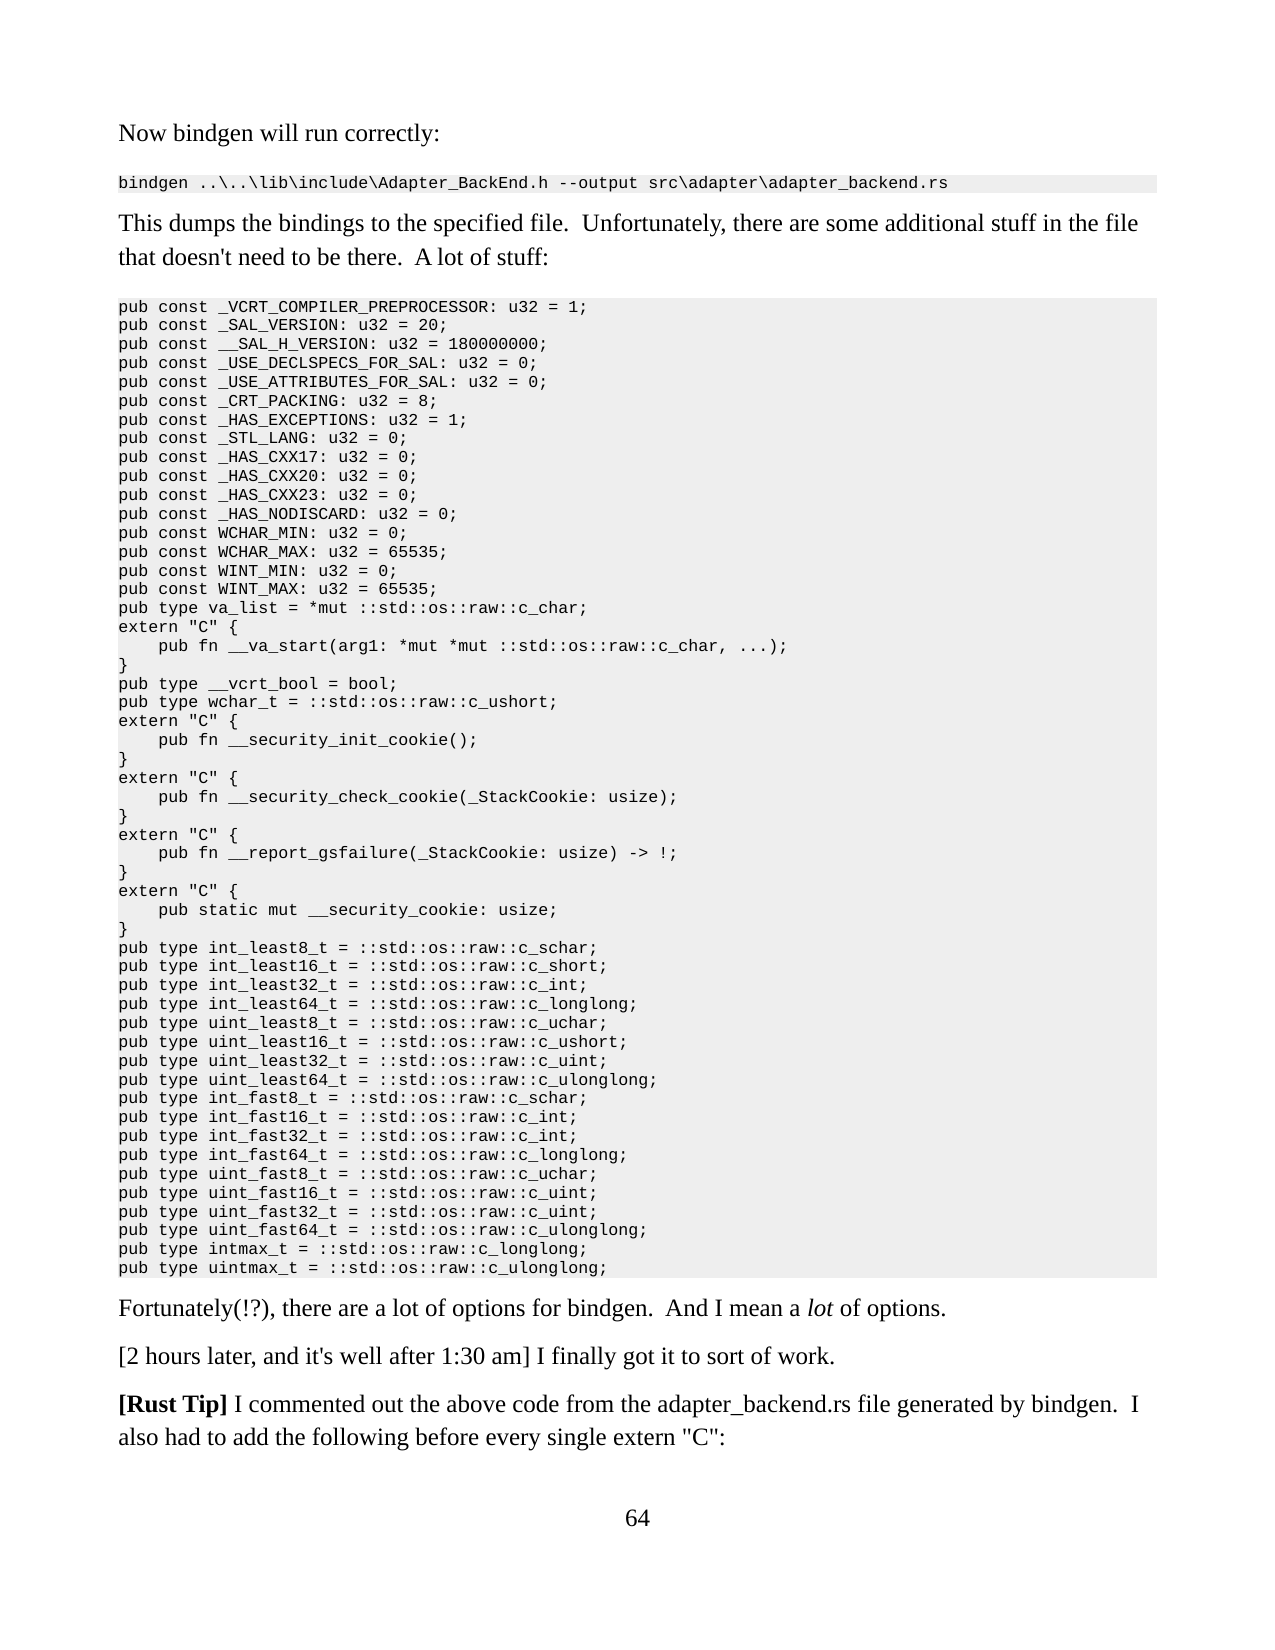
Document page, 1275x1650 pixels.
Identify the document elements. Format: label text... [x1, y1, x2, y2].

text pub const _STL_LANG: u32 = 0; [118, 430, 1157, 449]
text pub const __SAL_H_VERSION: u32 = 180000000; [118, 336, 1157, 355]
text pub const _HAS_NODISCARD: u32 = 0; [118, 506, 1157, 524]
text pub type int_least8_t = ::std::os::raw::c_schar; [118, 939, 1157, 958]
text pub const _VCRT_COMPILER_PREPROCESSOR: u32 = 1; [118, 298, 1157, 317]
text extern "C" { [118, 769, 1157, 788]
text pub type int_least64_t = ::std::os::raw::c_longlong; [118, 996, 1157, 1014]
text pub type uint_fast64_t = ::std::os::raw::c_ulonglong; [118, 1222, 1157, 1241]
text pub type uint_least64_t = ::std::os::raw::c_ulonglong; [118, 1071, 1157, 1090]
text extern "C" { [118, 883, 1157, 901]
text } [118, 656, 1157, 675]
text } [118, 920, 1157, 939]
text pub type uint_least16_t = ::std::os::raw::c_ushort; [118, 1033, 1157, 1052]
text bindgen ..\..\lib\include\Adapter_BackEnd.h --output src\adapter\adapter_backend.rs [118, 175, 1157, 193]
text pub type __vcrt_bool = bool; [118, 675, 1157, 694]
text [Rust Tip] I commented out the above code from the adapter_backend.rs file generated by bindgen. I also had to add the following before every single extern "C": [118, 1389, 1157, 1451]
text pub type wchar_t = ::std::os::raw::c_ushort; [118, 694, 1157, 713]
text pub const _USE_ATTRIBUTES_FOR_SAL: u32 = 0; [118, 373, 1157, 392]
text pub type va_list = *mut ::std::os::raw::c_char; [118, 600, 1157, 619]
text pub type uint_fast8_t = ::std::os::raw::c_uchar; [118, 1165, 1157, 1184]
text pub type int_least32_t = ::std::os::raw::c_int; [118, 977, 1157, 996]
text pub type uint_fast16_t = ::std::os::raw::c_uint; [118, 1184, 1157, 1203]
text pub type uint_least8_t = ::std::os::raw::c_uchar; [118, 1014, 1157, 1033]
text pub const _HAS_CXX20: u32 = 0; [118, 468, 1157, 487]
text extern "C" { [118, 713, 1157, 732]
text pub type int_fast16_t = ::std::os::raw::c_int; [118, 1109, 1157, 1128]
text pub const WINT_MIN: u32 = 0; [118, 562, 1157, 581]
text pub const _HAS_EXCEPTIONS: u32 = 1; [118, 411, 1157, 430]
text pub type uint_least32_t = ::std::os::raw::c_uint; [118, 1052, 1157, 1071]
text pub type uintmax_t = ::std::os::raw::c_ulonglong; [118, 1260, 1157, 1278]
text pub type int_least16_t = ::std::os::raw::c_short; [118, 958, 1157, 977]
text pub fn __security_init_cookie(); [118, 732, 1157, 751]
text [2 hours later, and it's well after 1:30 am] I finally got it to sort of work. [118, 1341, 1157, 1370]
text pub const _HAS_CXX17: u32 = 0; [118, 449, 1157, 468]
text extern "C" { [118, 619, 1157, 637]
text pub const _HAS_CXX23: u32 = 0; [118, 487, 1157, 506]
text pub type int_fast32_t = ::std::os::raw::c_int; [118, 1128, 1157, 1147]
text This dumps the bindings to the specified file. Unfortunately, there are some additional stuff in the file that doesn't need to be there. A lot of stuff: [118, 208, 1157, 270]
text pub const WINT_MAX: u32 = 65535; [118, 581, 1157, 600]
text Fortunately(!?), there are a lot of options for bindgen. And I mean a lot of options. [118, 1293, 1157, 1322]
text pub const _USE_DECLSPECS_FOR_SAL: u32 = 0; [118, 355, 1157, 373]
text extern "C" { [118, 826, 1157, 845]
text } [118, 807, 1157, 826]
text } [118, 751, 1157, 769]
text pub fn __security_check_cookie(_StackCookie: usize); [118, 788, 1157, 807]
text pub type int_fast64_t = ::std::os::raw::c_longlong; [118, 1147, 1157, 1165]
text pub const WCHAR_MIN: u32 = 0; [118, 524, 1157, 543]
text Now bindgen will run correctly: [118, 118, 1157, 147]
text pub type int_fast8_t = ::std::os::raw::c_schar; [118, 1090, 1157, 1109]
text } [118, 864, 1157, 883]
text pub const _SAL_VERSION: u32 = 20; [118, 317, 1157, 336]
text pub type intmax_t = ::std::os::raw::c_longlong; [118, 1241, 1157, 1260]
text pub fn __report_gsfailure(_StackCookie: usize) -> !; [118, 845, 1157, 864]
text pub const WCHAR_MAX: u32 = 65535; [118, 543, 1157, 562]
text pub fn __va_start(arg1: *mut *mut ::std::os::raw::c_char, ...); [118, 637, 1157, 656]
text pub const _CRT_PACKING: u32 = 8; [118, 392, 1157, 411]
text pub type uint_fast32_t = ::std::os::raw::c_uint; [118, 1203, 1157, 1222]
text pub static mut __security_cookie: usize; [118, 901, 1157, 920]
